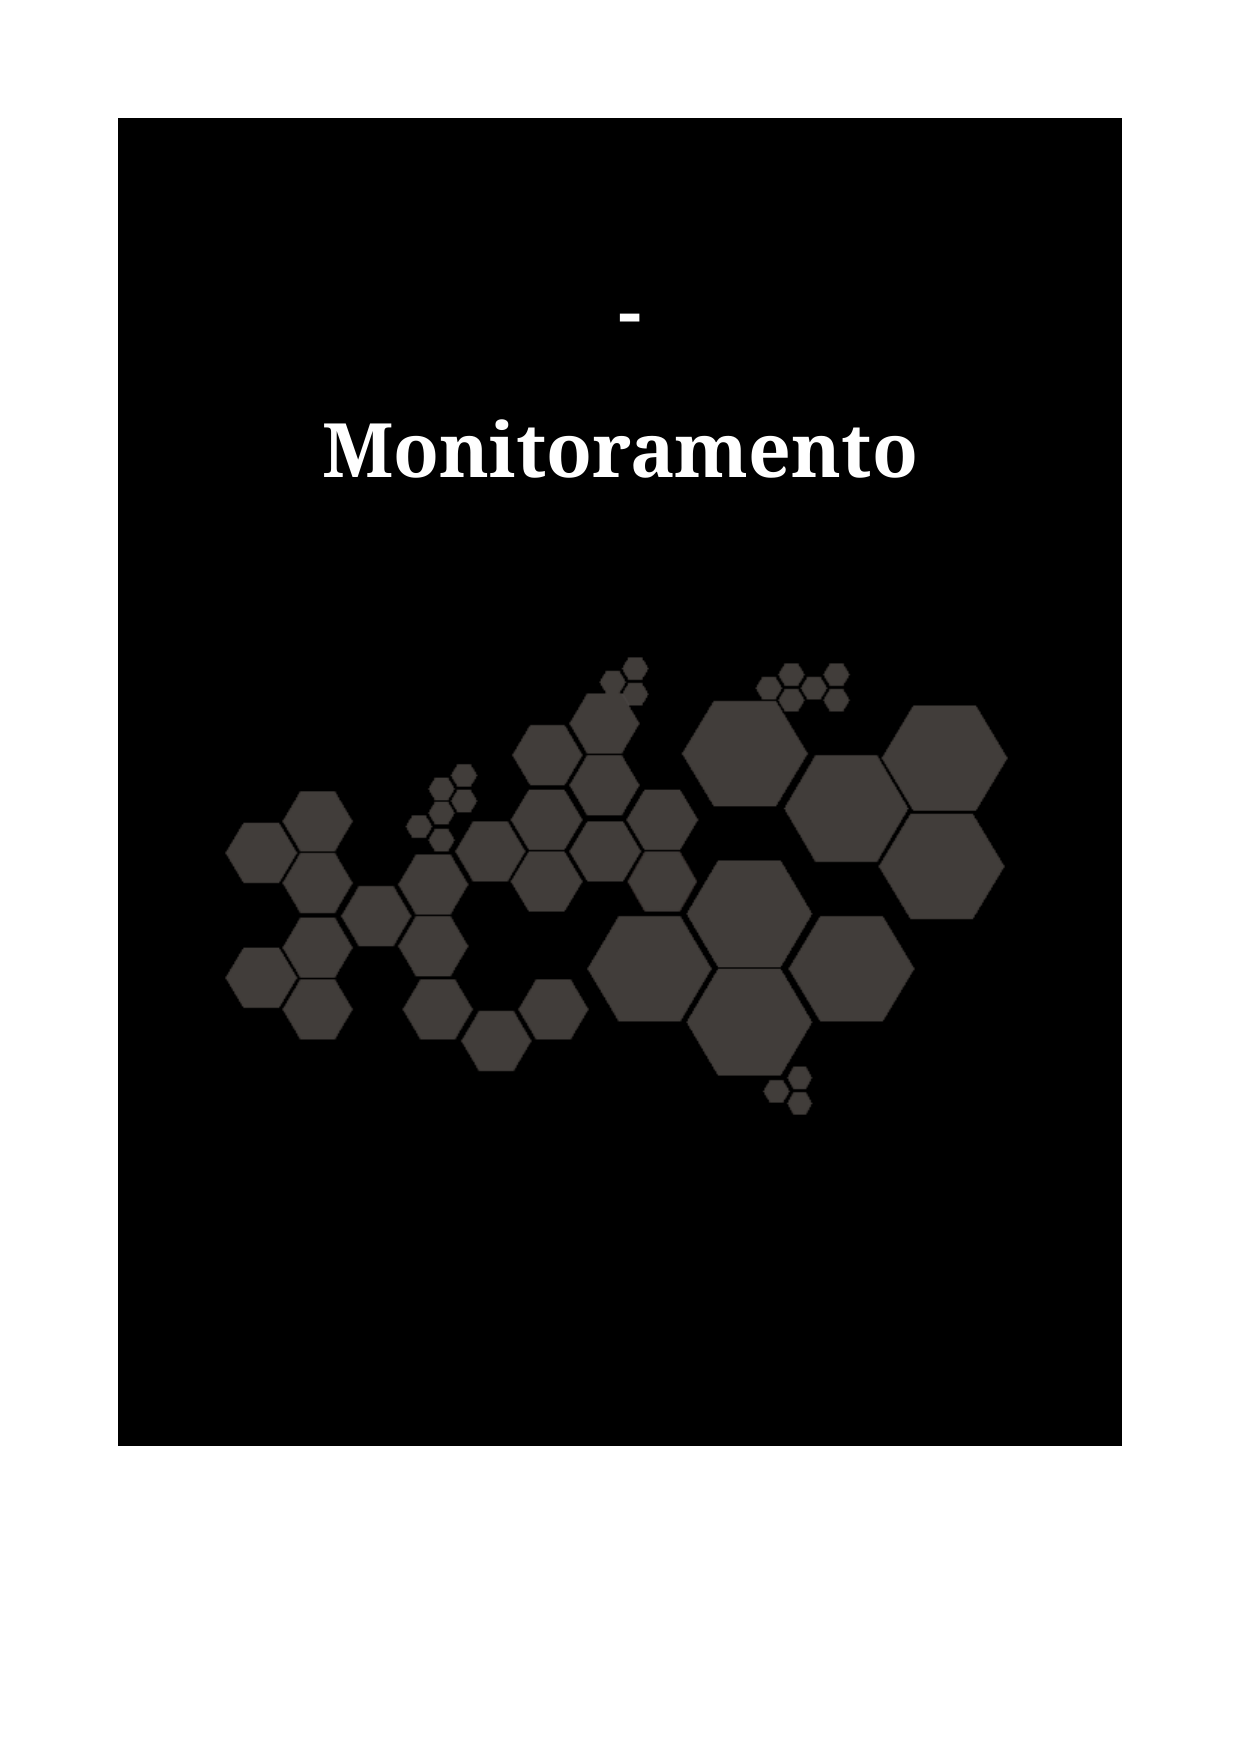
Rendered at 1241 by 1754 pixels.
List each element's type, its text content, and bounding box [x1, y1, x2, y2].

picture [210, 628, 1031, 1129]
subtitle Monitoramento [118, 397, 1122, 499]
subtitle - [118, 258, 1122, 360]
